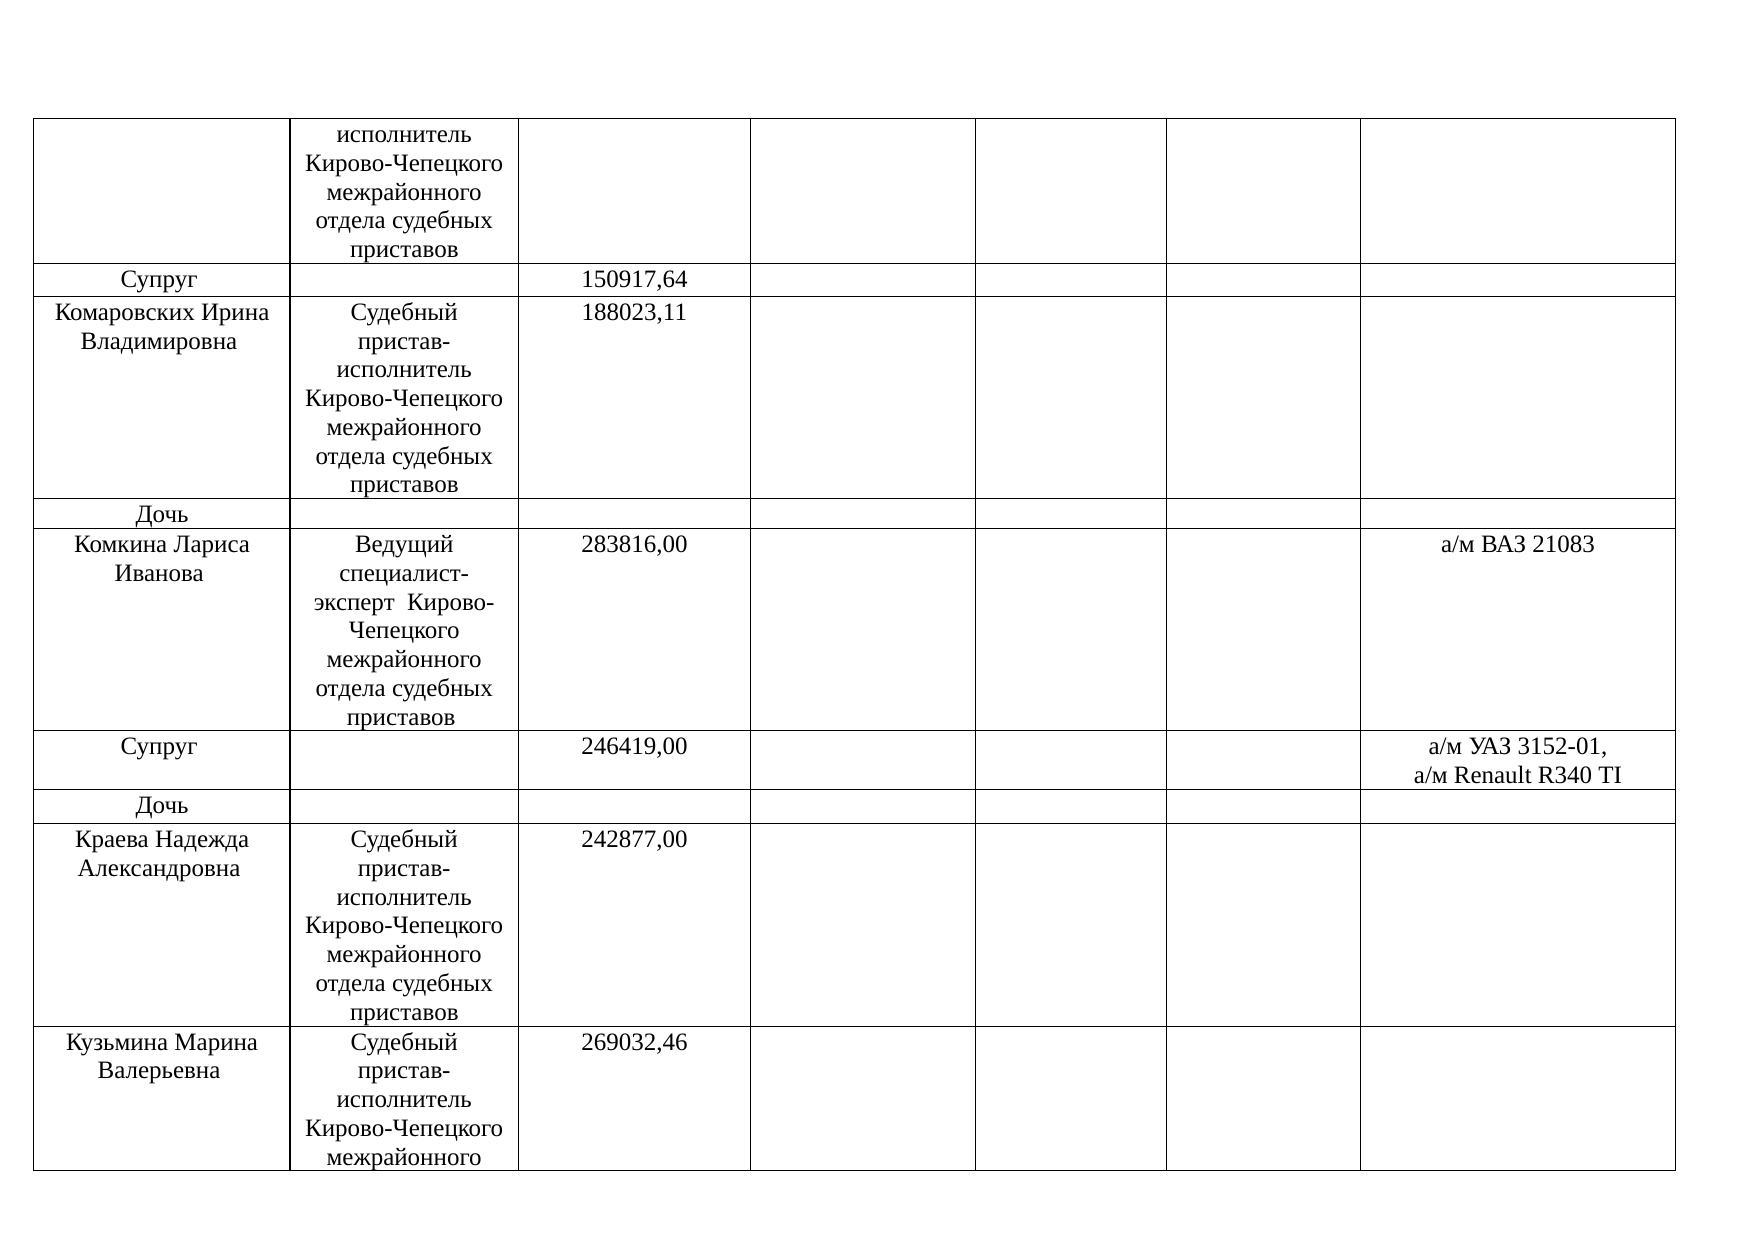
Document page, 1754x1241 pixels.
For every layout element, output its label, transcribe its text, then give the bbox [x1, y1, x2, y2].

table_cell 246419,00 [519, 731, 750, 789]
table_cell [976, 731, 1166, 789]
table_cell [1167, 790, 1360, 823]
table_cell [976, 297, 1166, 498]
table_cell [1676, 118, 1680, 263]
table_cell [1167, 824, 1360, 1026]
table_cell [751, 1027, 975, 1170]
table_cell Комкина Лариса Иванова [34, 529, 289, 730]
table_cell [751, 264, 975, 296]
table_cell [751, 790, 975, 823]
table_cell Дочь [34, 499, 289, 528]
table_cell [976, 824, 1166, 1026]
table_cell [1361, 297, 1675, 498]
table_cell [291, 264, 518, 296]
table_cell Судебный пристав-исполнитель Кирово-Чепецкого межрайонного отдела судебных приставов [291, 824, 518, 1026]
table_cell [291, 731, 518, 789]
table_cell 188023,11 [519, 297, 750, 498]
table_cell [1676, 528, 1680, 730]
table_cell [1167, 119, 1360, 263]
table_cell [29, 1026, 33, 1170]
table_cell [1361, 264, 1675, 296]
table_cell [1680, 528, 1686, 730]
table_cell [1167, 297, 1360, 498]
table_cell Кузьмина Марина Валерьевна [34, 1027, 289, 1170]
table_cell [29, 823, 33, 1026]
table_cell [1680, 1026, 1686, 1170]
table_cell исполнитель Кирово-Чепецкого межрайонного отдела судебных приставов [291, 119, 518, 263]
table_cell 283816,00 [519, 529, 750, 730]
table_cell [976, 119, 1166, 263]
table_cell [1167, 731, 1360, 789]
table_cell [519, 119, 750, 263]
table_cell [1676, 1026, 1680, 1170]
table_cell [29, 296, 33, 498]
table_cell [1361, 824, 1675, 1026]
table_cell Дочь [34, 790, 289, 823]
table_cell [1680, 296, 1686, 498]
table_cell [519, 499, 750, 528]
table_cell [1676, 789, 1680, 823]
table_cell а/м ВАЗ 21083 [1361, 529, 1675, 730]
table_cell [976, 264, 1166, 296]
table_cell [976, 499, 1166, 528]
table_cell [29, 263, 33, 296]
table_cell Супруг [34, 264, 289, 296]
table_cell Краева Надежда Александровна [34, 824, 289, 1026]
table_cell [1680, 263, 1686, 296]
table_cell [1680, 823, 1686, 1026]
table_cell [1167, 499, 1360, 528]
table_cell Ведущий специалист-эксперт Кирово-Чепецкого межрайонного отдела судебных приставов [291, 529, 518, 730]
table_cell [1676, 296, 1680, 498]
table_cell [751, 731, 975, 789]
table_cell [1361, 1027, 1675, 1170]
table_cell [1680, 498, 1686, 528]
table_cell [751, 824, 975, 1026]
table_cell Супруг [34, 731, 289, 789]
table_cell [976, 790, 1166, 823]
table_cell [1680, 118, 1686, 263]
table_cell [1361, 119, 1675, 263]
table_cell Судебный пристав-исполнитель Кирово-Чепецкого межрайонного отдела судебных приставов [291, 297, 518, 498]
table_cell [1167, 529, 1360, 730]
table_cell [1167, 264, 1360, 296]
table_cell 242877,00 [519, 824, 750, 1026]
table_cell [29, 118, 33, 263]
table_cell [1167, 1027, 1360, 1170]
table_cell 150917,64 [519, 264, 750, 296]
table_cell 269032,46 [519, 1027, 750, 1170]
table_cell [1676, 823, 1680, 1026]
table_cell [1361, 499, 1675, 528]
table_cell [34, 119, 289, 263]
table_cell [1680, 789, 1686, 823]
table_cell Комаровских Ирина Владимировна [34, 297, 289, 498]
table_cell [29, 730, 33, 789]
table_cell [976, 529, 1166, 730]
table_cell [291, 499, 518, 528]
table_cell [751, 499, 975, 528]
table_cell [291, 790, 518, 823]
table_cell [519, 790, 750, 823]
table_cell [1361, 790, 1675, 823]
table_cell [29, 528, 33, 730]
table_cell [751, 119, 975, 263]
table_cell [751, 529, 975, 730]
table_cell [976, 1027, 1166, 1170]
table_cell [1676, 730, 1680, 789]
table_cell [29, 789, 33, 823]
table_cell [1676, 498, 1680, 528]
table_cell [751, 297, 975, 498]
table_cell Судебный пристав-исполнитель Кирово-Чепецкого межрайонного [291, 1027, 518, 1170]
table_cell [1680, 730, 1686, 789]
table_cell а/м УАЗ 3152-01, а/м Renault R340 TI [1361, 731, 1675, 789]
table_cell [1676, 263, 1680, 296]
table_cell [29, 498, 33, 528]
